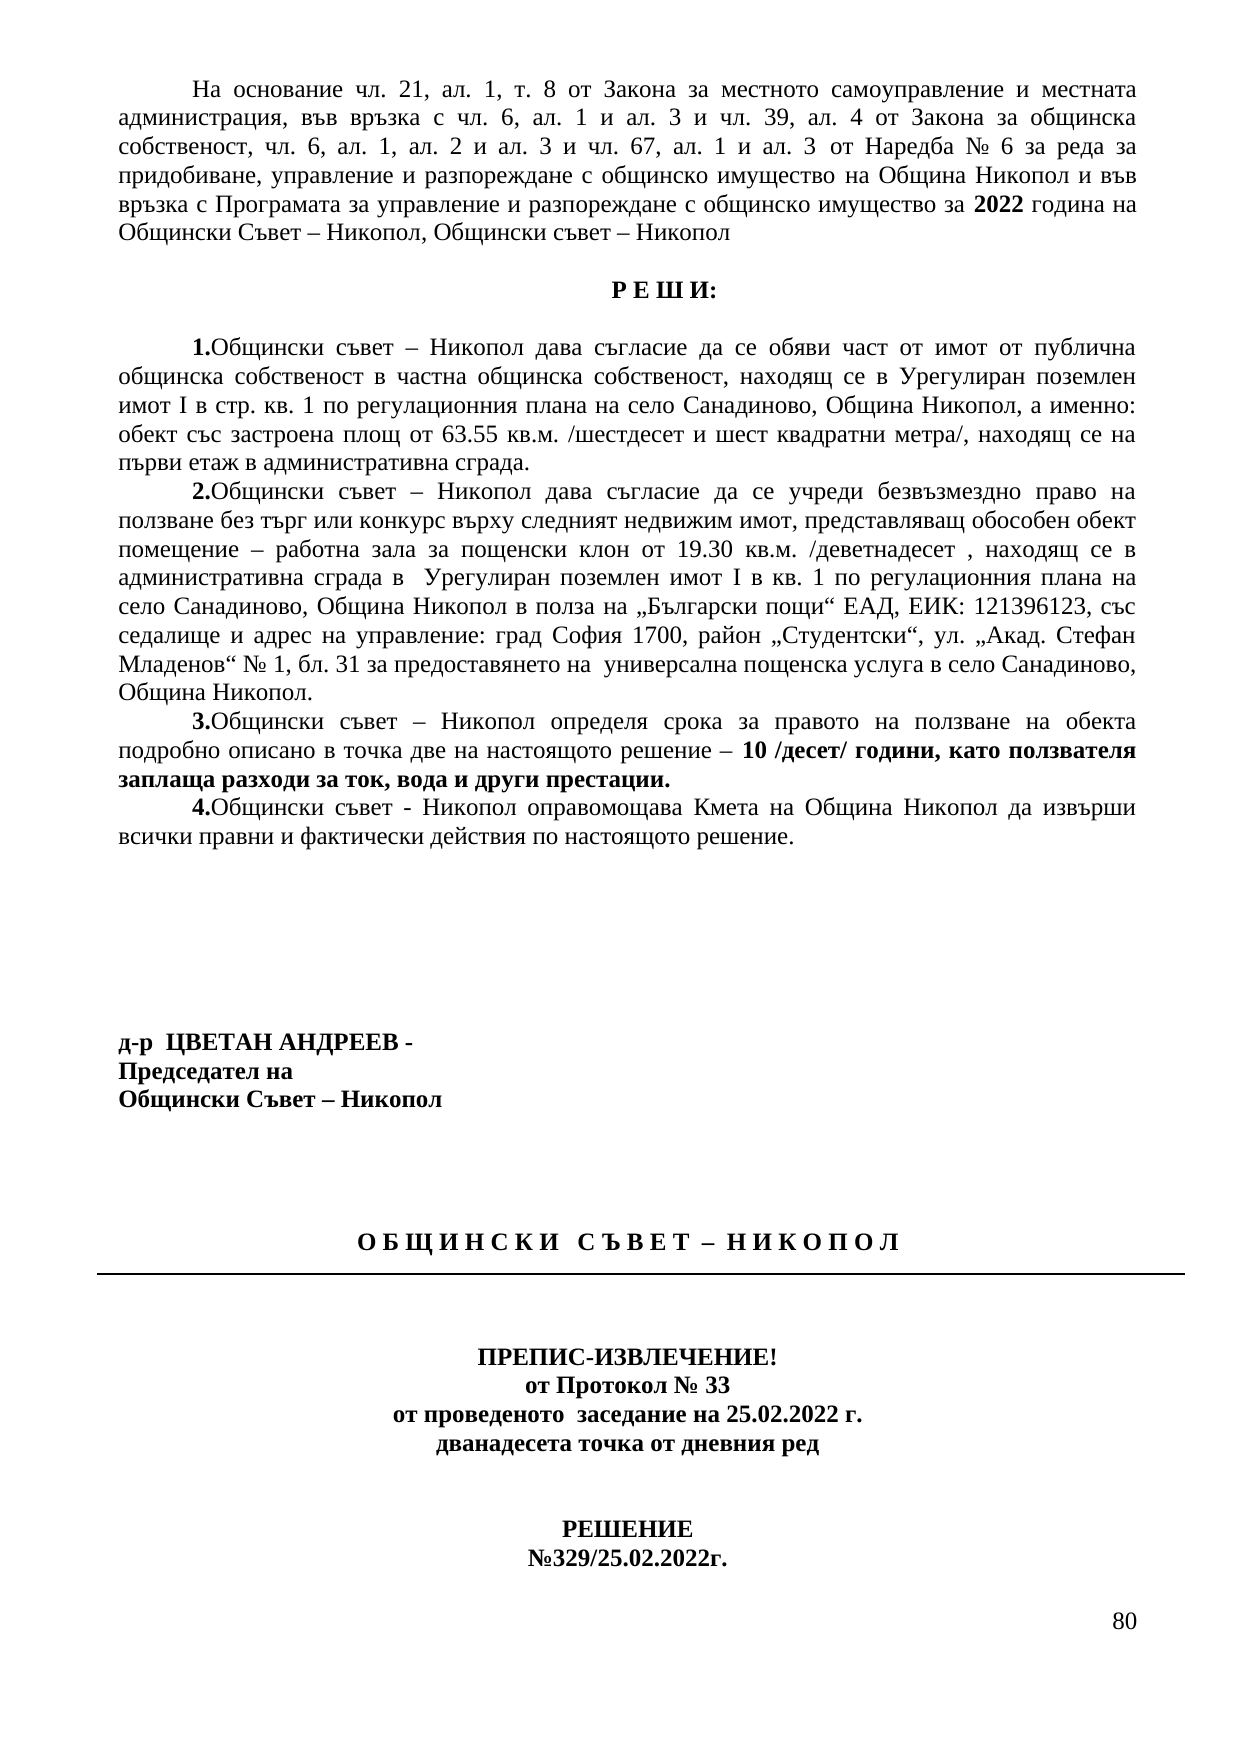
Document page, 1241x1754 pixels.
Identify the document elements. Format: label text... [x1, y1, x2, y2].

text Председател на [118, 1056, 1137, 1084]
text 1.Общински съвет – Никопол дава съгласие да се обяви част от имот от публична общинска собственост в частна общинска собственост, находящ се в Урегулиран поземлен имот I в стр. кв. 1 по регулационния плана на село Санадиново, Община Никопол, а именно: обект със застроена площ от 63.55 кв.м. /шестдесет и шест квадратни метра/, находящ се на първи етаж в административна сграда. [118, 332, 1137, 476]
text от Протокол № 33 [118, 1370, 1137, 1399]
text 4.Общински съвет - Никопол оправомощава Кмета на Община Никопол да извърши всички правни и фактически действия по настоящото решение. [118, 792, 1137, 850]
text Общински Съвет – Никопол [118, 1084, 1137, 1113]
text от проведеното заседание на 25.02.2022 г. [118, 1399, 1137, 1428]
text д-р ЦВЕТАН АНДРЕЕВ - [118, 1027, 1137, 1056]
text №329/25.02.2022г. [118, 1543, 1137, 1572]
text Р Е Ш И: [118, 275, 1137, 304]
text дванадесета точка от дневния ред [118, 1428, 1137, 1457]
text 3.Общински съвет – Никопол определя срока за правото на ползване на обекта подробно описано в точка две на настоящото решение – 10 /десет/ години, като ползвателя заплаща разходи за ток, вода и други престации. [118, 706, 1137, 792]
text На основание чл. 21, ал. 1, т. 8 от Закона за местното самоуправление и местната администрация, във връзка с чл. 6, ал. 1 и ал. 3 и чл. 39, ал. 4 от Закона за общинска собственост, чл. 6, ал. 1, ал. 2 и ал. 3 и чл. 67, ал. 1 и ал. 3 от Наредба № 6 за реда за придобиване, управление и разпореждане с общинско имущество на Община Никопол и във връзка с Програмата за управление и разпореждане с общинско имущество за 2022 година на Общински Съвет – Никопол, Общински съвет – Никопол [118, 74, 1137, 246]
subtitle О Б Щ И Н С К И С Ъ В Е Т – Н И К О П О Л [118, 1227, 1137, 1256]
text РЕШЕНИЕ [118, 1514, 1137, 1543]
text 2.Общински съвет – Никопол дава съгласие да се учреди безвъзмездно право на ползване без търг или конкурс върху следният недвижим имот, представляващ обособен обект помещение – работна зала за пощенски клон от 19.30 кв.м. /деветнадесет , находящ се в административна сграда в Урегулиран поземлен имот I в кв. 1 по регулационния плана на село Санадиново, Община Никопол в полза на „Български пощи“ ЕАД, ЕИК: 121396123, със седалище и адрес на управление: град София 1700, район „Студентски“, ул. „Акад. Стефан Младенов“ № 1, бл. 31 за предоставянето на универсална пощенска услуга в село Санадиново, Община Никопол. [118, 476, 1137, 706]
text ПРЕПИС-ИЗВЛЕЧЕНИЕ! [118, 1342, 1137, 1370]
